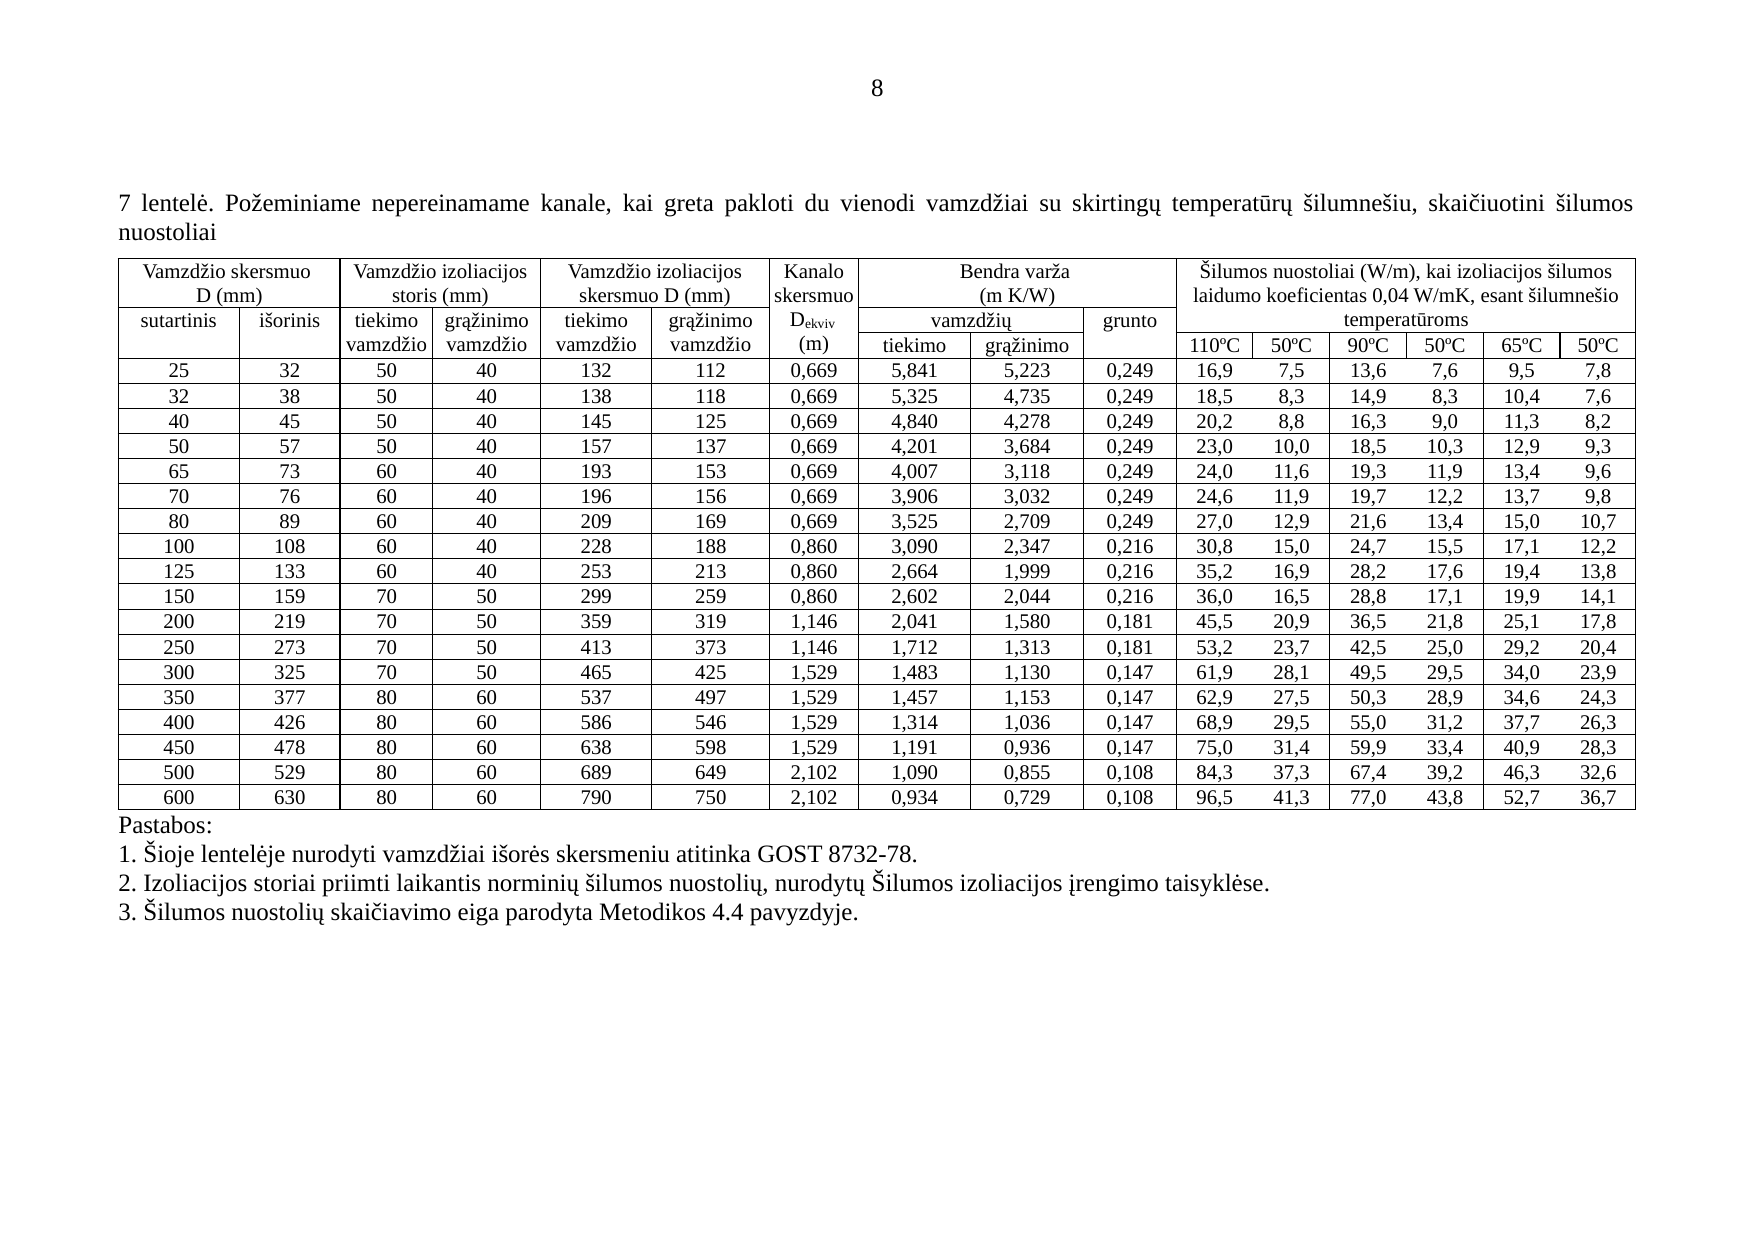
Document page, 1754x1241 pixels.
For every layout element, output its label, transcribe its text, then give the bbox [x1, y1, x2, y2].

table_cell 60 [341, 509, 432, 533]
table_cell 30,8 [1177, 534, 1253, 558]
table_cell 19,7 [1330, 484, 1406, 508]
table_cell 80 [341, 735, 432, 759]
table_cell 0,249 [1084, 359, 1176, 382]
table_cell 2,602 [859, 584, 970, 608]
table_cell 425 [652, 660, 769, 684]
table_cell 145 [541, 409, 651, 433]
table_cell 29,2 [1484, 635, 1560, 659]
table_cell 76 [240, 484, 339, 508]
table_cell 60 [341, 459, 432, 483]
table_cell 12,9 [1484, 434, 1560, 458]
table_header Vamzdžio izoliacijos storis (mm) [341, 259, 540, 307]
table_cell 4,840 [859, 409, 970, 433]
table_cell 46,3 [1484, 760, 1560, 784]
table_cell 9,0 [1406, 409, 1483, 433]
table_cell 1,130 [971, 660, 1083, 684]
table_cell 319 [652, 610, 769, 633]
table_cell 8,3 [1406, 384, 1483, 408]
table_cell 400 [119, 710, 239, 734]
table_cell 0,249 [1084, 409, 1176, 433]
table_cell 90ºC [1330, 333, 1406, 357]
table_cell 228 [541, 534, 651, 558]
table_cell 25,0 [1406, 635, 1483, 659]
table_cell 2,044 [971, 584, 1083, 608]
table_cell 15,0 [1253, 534, 1329, 558]
table_cell 50 [433, 660, 540, 684]
table_cell 28,8 [1330, 584, 1406, 608]
table_cell 0,855 [971, 760, 1083, 784]
table_cell 60 [433, 735, 540, 759]
table_cell 5,325 [859, 384, 970, 408]
table_cell 32,6 [1560, 760, 1635, 784]
table_cell 0,108 [1084, 785, 1176, 809]
table_cell 20,4 [1560, 635, 1635, 659]
table_cell 53,2 [1177, 635, 1253, 659]
table_cell 1,191 [859, 735, 970, 759]
table_cell 630 [240, 785, 339, 809]
table_cell 1,153 [971, 685, 1083, 709]
table_cell 84,3 [1177, 760, 1253, 784]
table_cell 8,8 [1253, 409, 1329, 433]
table_cell 17,8 [1560, 610, 1635, 633]
table_cell 40 [433, 534, 540, 558]
table_cell 209 [541, 509, 651, 533]
table_cell 52,7 [1484, 785, 1560, 809]
table_cell 7,5 [1253, 359, 1329, 382]
table_cell 1,529 [770, 685, 858, 709]
table_cell 18,5 [1177, 384, 1253, 408]
text 2. Izoliacijos storiai priimti laikantis norminių šilumos nuostolių, nurodytų Šilumos izoliacijos įrengimo taisyklėse. [118, 868, 1636, 897]
table_cell 96,5 [1177, 785, 1253, 809]
table_cell 2,347 [971, 534, 1083, 558]
table_cell 11,6 [1253, 459, 1329, 483]
table_cell 125 [119, 559, 239, 583]
table_cell 23,7 [1253, 635, 1329, 659]
table_cell 28,3 [1560, 735, 1635, 759]
table_cell 16,9 [1177, 359, 1253, 382]
table_cell 0,249 [1084, 459, 1176, 483]
table_cell 2,709 [971, 509, 1083, 533]
table_cell 125 [652, 409, 769, 433]
table_cell 50 [341, 434, 432, 458]
table_cell 213 [652, 559, 769, 583]
table_header Kanalo skersmuo Dekviv (m) [770, 259, 858, 357]
table_cell 13,4 [1484, 459, 1560, 483]
table_cell 13,8 [1560, 559, 1635, 583]
table_cell 10,0 [1253, 434, 1329, 458]
table_cell 60 [433, 710, 540, 734]
table_cell 2,664 [859, 559, 970, 583]
text 3. Šilumos nuostolių skaičiavimo eiga parodyta Metodikos 4.4 pavyzdyje. [118, 897, 1636, 925]
table_cell 790 [541, 785, 651, 809]
table_cell 5,223 [971, 359, 1083, 382]
table_cell 36,5 [1330, 610, 1406, 633]
table_cell 0,216 [1084, 584, 1176, 608]
table_cell 1,712 [859, 635, 970, 659]
table_cell 18,5 [1330, 434, 1406, 458]
table_cell 200 [119, 610, 239, 633]
table_cell 57 [240, 434, 339, 458]
table_cell 546 [652, 710, 769, 734]
table_cell 45,5 [1177, 610, 1253, 633]
table_cell 50 [341, 409, 432, 433]
table_cell 0,147 [1084, 660, 1176, 684]
table_cell 36,7 [1560, 785, 1635, 809]
table_cell 377 [240, 685, 339, 709]
table_cell 23,9 [1560, 660, 1635, 684]
table_cell 478 [240, 735, 339, 759]
table_cell 0,181 [1084, 610, 1176, 633]
table_header Šilumos nuostoliai (W/m), kai izoliacijos šilumos laidumo koeficientas 0,04 W/mK, esant šilumnešio temperatūroms [1177, 259, 1635, 332]
table_cell 169 [652, 509, 769, 533]
table_cell 4,278 [971, 409, 1083, 433]
table_cell 0,669 [770, 409, 858, 433]
table_cell 9,6 [1560, 459, 1635, 483]
table_cell 27,5 [1253, 685, 1329, 709]
table_cell 50,3 [1330, 685, 1406, 709]
table_cell 188 [652, 534, 769, 558]
table_cell 413 [541, 635, 651, 659]
table_cell 40 [433, 359, 540, 382]
table_cell 250 [119, 635, 239, 659]
table_cell 586 [541, 710, 651, 734]
table_cell 4,201 [859, 434, 970, 458]
table_cell 350 [119, 685, 239, 709]
table_cell 14,1 [1560, 584, 1635, 608]
table_cell 193 [541, 459, 651, 483]
table_cell 299 [541, 584, 651, 608]
table_cell 37,7 [1484, 710, 1560, 734]
table_cell 0,249 [1084, 434, 1176, 458]
table_cell 10,7 [1560, 509, 1635, 533]
table_cell 1,457 [859, 685, 970, 709]
table_cell 50 [433, 584, 540, 608]
table_cell 138 [541, 384, 651, 408]
table_cell 59,9 [1330, 735, 1406, 759]
table_cell 0,669 [770, 484, 858, 508]
table_cell 0,216 [1084, 559, 1176, 583]
table_cell 0,669 [770, 359, 858, 382]
table_cell 157 [541, 434, 651, 458]
table_cell 638 [541, 735, 651, 759]
table_cell 598 [652, 735, 769, 759]
table_cell 70 [341, 635, 432, 659]
table_cell 0,147 [1084, 710, 1176, 734]
table_header Vamzdžio skersmuo D (mm) [119, 259, 339, 307]
table_cell 0,669 [770, 509, 858, 533]
table_cell 70 [341, 584, 432, 608]
table_cell 70 [341, 610, 432, 633]
table_cell 70 [119, 484, 239, 508]
table_cell 1,090 [859, 760, 970, 784]
table_cell 80 [341, 760, 432, 784]
table_cell 0,729 [971, 785, 1083, 809]
table_cell grąžinimo vamzdžio [652, 308, 769, 357]
table_cell 1,529 [770, 660, 858, 684]
table_cell 16,9 [1253, 559, 1329, 583]
table_cell 45 [240, 409, 339, 433]
table_cell 34,0 [1484, 660, 1560, 684]
table_cell 273 [240, 635, 339, 659]
table_cell išorinis [240, 308, 339, 357]
table_cell 42,5 [1330, 635, 1406, 659]
table_cell 20,2 [1177, 409, 1253, 433]
table_cell 26,3 [1560, 710, 1635, 734]
table_cell 50 [341, 384, 432, 408]
table_cell 40,9 [1484, 735, 1560, 759]
table_cell 43,8 [1406, 785, 1483, 809]
table_cell 28,2 [1330, 559, 1406, 583]
table_cell 0,108 [1084, 760, 1176, 784]
table_cell 15,5 [1406, 534, 1483, 558]
table_cell 40 [433, 559, 540, 583]
table_cell 500 [119, 760, 239, 784]
table_cell 0,216 [1084, 534, 1176, 558]
table_cell 60 [433, 760, 540, 784]
table_cell 1,999 [971, 559, 1083, 583]
table_cell 600 [119, 785, 239, 809]
table_cell 40 [433, 484, 540, 508]
table_cell 17,1 [1406, 584, 1483, 608]
table_cell tiekimo vamzdžio [341, 308, 432, 357]
table_cell 36,0 [1177, 584, 1253, 608]
table_cell 0,147 [1084, 685, 1176, 709]
table_cell 60 [433, 785, 540, 809]
table_cell 1,036 [971, 710, 1083, 734]
table_cell 3,090 [859, 534, 970, 558]
table_cell 0,147 [1084, 735, 1176, 759]
text 1. Šioje lentelėje nurodyti vamzdžiai išorės skersmeniu atitinka GOST 8732-78. [118, 839, 1636, 868]
table_cell 65ºC [1484, 333, 1559, 357]
table_cell 17,6 [1406, 559, 1483, 583]
table_cell 28,1 [1253, 660, 1329, 684]
table_cell 1,314 [859, 710, 970, 734]
table_cell 11,3 [1484, 409, 1560, 433]
table_cell 32 [240, 359, 339, 382]
table_cell 12,2 [1406, 484, 1483, 508]
table_cell 21,6 [1330, 509, 1406, 533]
table_cell 31,4 [1253, 735, 1329, 759]
table_cell 17,1 [1484, 534, 1560, 558]
table_cell 300 [119, 660, 239, 684]
table_cell 11,9 [1253, 484, 1329, 508]
table_cell 0,936 [971, 735, 1083, 759]
text 7 lentelė. Požeminiame nepereinamame kanale, kai greta pakloti du vienodi vamzdžiai su skirtingų temperatūrų šilumnešiu, skaičiuotini šilumos nuostoliai [118, 188, 1636, 246]
table_cell 108 [240, 534, 339, 558]
table_cell 50 [433, 635, 540, 659]
table_cell 8,3 [1253, 384, 1329, 408]
table_cell 750 [652, 785, 769, 809]
table_cell 11,9 [1406, 459, 1483, 483]
table_cell 62,9 [1177, 685, 1253, 709]
table_cell 41,3 [1253, 785, 1329, 809]
table_cell 12,9 [1253, 509, 1329, 533]
table_cell 13,4 [1406, 509, 1483, 533]
table_cell tiekimo vamzdžio [541, 308, 651, 357]
table_cell 450 [119, 735, 239, 759]
table_cell 68,9 [1177, 710, 1253, 734]
table_cell grąžinimo [971, 333, 1083, 357]
table_cell 55,0 [1330, 710, 1406, 734]
table_cell 27,0 [1177, 509, 1253, 533]
table_cell 29,5 [1406, 660, 1483, 684]
table_cell 15,0 [1484, 509, 1560, 533]
table_cell 118 [652, 384, 769, 408]
table_cell 37,3 [1253, 760, 1329, 784]
table_cell 0,249 [1084, 484, 1176, 508]
table_cell 12,2 [1560, 534, 1635, 558]
table_cell 14,9 [1330, 384, 1406, 408]
table_cell 60 [433, 685, 540, 709]
table_cell sutartinis [119, 308, 239, 357]
table_cell 0,249 [1084, 509, 1176, 533]
table_cell 19,4 [1484, 559, 1560, 583]
table_cell 25 [119, 359, 239, 382]
table_cell 13,7 [1484, 484, 1560, 508]
table_cell 28,9 [1406, 685, 1483, 709]
table_cell 1,146 [770, 610, 858, 633]
table_cell 150 [119, 584, 239, 608]
table_header Vamzdžio izoliacijos skersmuo D (mm) [541, 259, 769, 307]
table_cell 2,102 [770, 760, 858, 784]
table_cell 50 [119, 434, 239, 458]
table_cell 137 [652, 434, 769, 458]
table_cell 7,8 [1560, 359, 1635, 382]
table_cell 21,8 [1406, 610, 1483, 633]
table_cell 3,032 [971, 484, 1083, 508]
table_cell 196 [541, 484, 651, 508]
table_cell 1,529 [770, 710, 858, 734]
table_cell 465 [541, 660, 651, 684]
table_cell 9,3 [1560, 434, 1635, 458]
table_cell 40 [119, 409, 239, 433]
table_cell 3,525 [859, 509, 970, 533]
table_cell 373 [652, 635, 769, 659]
table_cell 65 [119, 459, 239, 483]
table_header Bendra varža (m K/W) [859, 259, 1176, 307]
table_cell 5,841 [859, 359, 970, 382]
table_cell 24,7 [1330, 534, 1406, 558]
table_cell 25,1 [1484, 610, 1560, 633]
table_cell 16,5 [1253, 584, 1329, 608]
table_cell 3,906 [859, 484, 970, 508]
table_cell 24,0 [1177, 459, 1253, 483]
table_cell 100 [119, 534, 239, 558]
table_cell vamzdžių [859, 308, 1083, 332]
table_cell 19,9 [1484, 584, 1560, 608]
table_cell 32 [119, 384, 239, 408]
table_cell grunto [1084, 308, 1176, 357]
table_cell 61,9 [1177, 660, 1253, 684]
table_cell 40 [433, 434, 540, 458]
table_cell 1,580 [971, 610, 1083, 633]
table_cell 132 [541, 359, 651, 382]
table_cell 34,6 [1484, 685, 1560, 709]
table_cell 426 [240, 710, 339, 734]
table_cell 60 [341, 559, 432, 583]
table_cell 75,0 [1177, 735, 1253, 759]
table_cell 0,181 [1084, 635, 1176, 659]
table_cell 40 [433, 459, 540, 483]
table_cell 7,6 [1560, 384, 1635, 408]
table_cell 13,6 [1330, 359, 1406, 382]
table_cell 60 [341, 534, 432, 558]
table_cell 110ºC [1177, 333, 1252, 357]
table_cell 80 [341, 685, 432, 709]
table_cell 60 [341, 484, 432, 508]
table_cell 325 [240, 660, 339, 684]
table_cell 153 [652, 459, 769, 483]
table_cell 49,5 [1330, 660, 1406, 684]
table_cell 0,860 [770, 534, 858, 558]
table_cell 10,3 [1406, 434, 1483, 458]
table_cell 259 [652, 584, 769, 608]
table_cell 9,5 [1484, 359, 1560, 382]
table_cell 10,4 [1484, 384, 1560, 408]
table_cell 2,102 [770, 785, 858, 809]
table_cell 80 [341, 785, 432, 809]
table_cell 529 [240, 760, 339, 784]
table_cell 89 [240, 509, 339, 533]
table_cell 50ºC [1407, 333, 1483, 357]
table_cell 33,4 [1406, 735, 1483, 759]
table_cell 38 [240, 384, 339, 408]
table_cell 3,118 [971, 459, 1083, 483]
table_cell 0,669 [770, 384, 858, 408]
table_cell 497 [652, 685, 769, 709]
table_cell 359 [541, 610, 651, 633]
table_cell 649 [652, 760, 769, 784]
table_cell 40 [433, 509, 540, 533]
table_cell 31,2 [1406, 710, 1483, 734]
table_cell 77,0 [1330, 785, 1406, 809]
table_cell 0,934 [859, 785, 970, 809]
table_cell 0,860 [770, 584, 858, 608]
table_cell 2,041 [859, 610, 970, 633]
table_cell 50ºC [1253, 333, 1329, 357]
table_cell 4,735 [971, 384, 1083, 408]
table_cell 16,3 [1330, 409, 1406, 433]
table_cell 112 [652, 359, 769, 382]
table_cell 23,0 [1177, 434, 1253, 458]
table_cell 219 [240, 610, 339, 633]
table_cell 80 [119, 509, 239, 533]
table_cell 9,8 [1560, 484, 1635, 508]
table_cell 0,669 [770, 434, 858, 458]
table_cell 50ºC [1561, 333, 1635, 357]
table_cell 156 [652, 484, 769, 508]
table_cell 1,529 [770, 735, 858, 759]
table_cell 24,3 [1560, 685, 1635, 709]
table_cell 50 [433, 610, 540, 633]
table_cell 40 [433, 384, 540, 408]
table_cell 3,684 [971, 434, 1083, 458]
table_cell 0,249 [1084, 384, 1176, 408]
table_cell 1,313 [971, 635, 1083, 659]
table_cell 253 [541, 559, 651, 583]
table_cell 29,5 [1253, 710, 1329, 734]
table_cell 4,007 [859, 459, 970, 483]
table_cell 73 [240, 459, 339, 483]
table_cell 7,6 [1406, 359, 1483, 382]
table_cell 67,4 [1330, 760, 1406, 784]
table_cell 159 [240, 584, 339, 608]
text Pastabos: [118, 810, 1636, 839]
table_cell grąžinimo vamzdžio [433, 308, 540, 357]
table_cell 70 [341, 660, 432, 684]
table_cell 689 [541, 760, 651, 784]
table_cell 1,146 [770, 635, 858, 659]
table_cell 80 [341, 710, 432, 734]
table_cell 8,2 [1560, 409, 1635, 433]
table_cell 537 [541, 685, 651, 709]
table_cell 0,860 [770, 559, 858, 583]
table_cell 50 [341, 359, 432, 382]
table_cell tiekimo [859, 333, 970, 357]
table_cell 1,483 [859, 660, 970, 684]
table_cell 40 [433, 409, 540, 433]
table_cell 20,9 [1253, 610, 1329, 633]
table_cell 35,2 [1177, 559, 1253, 583]
table_cell 0,669 [770, 459, 858, 483]
table_cell 19,3 [1330, 459, 1406, 483]
table_cell 24,6 [1177, 484, 1253, 508]
table_cell 39,2 [1406, 760, 1483, 784]
table_cell 133 [240, 559, 339, 583]
